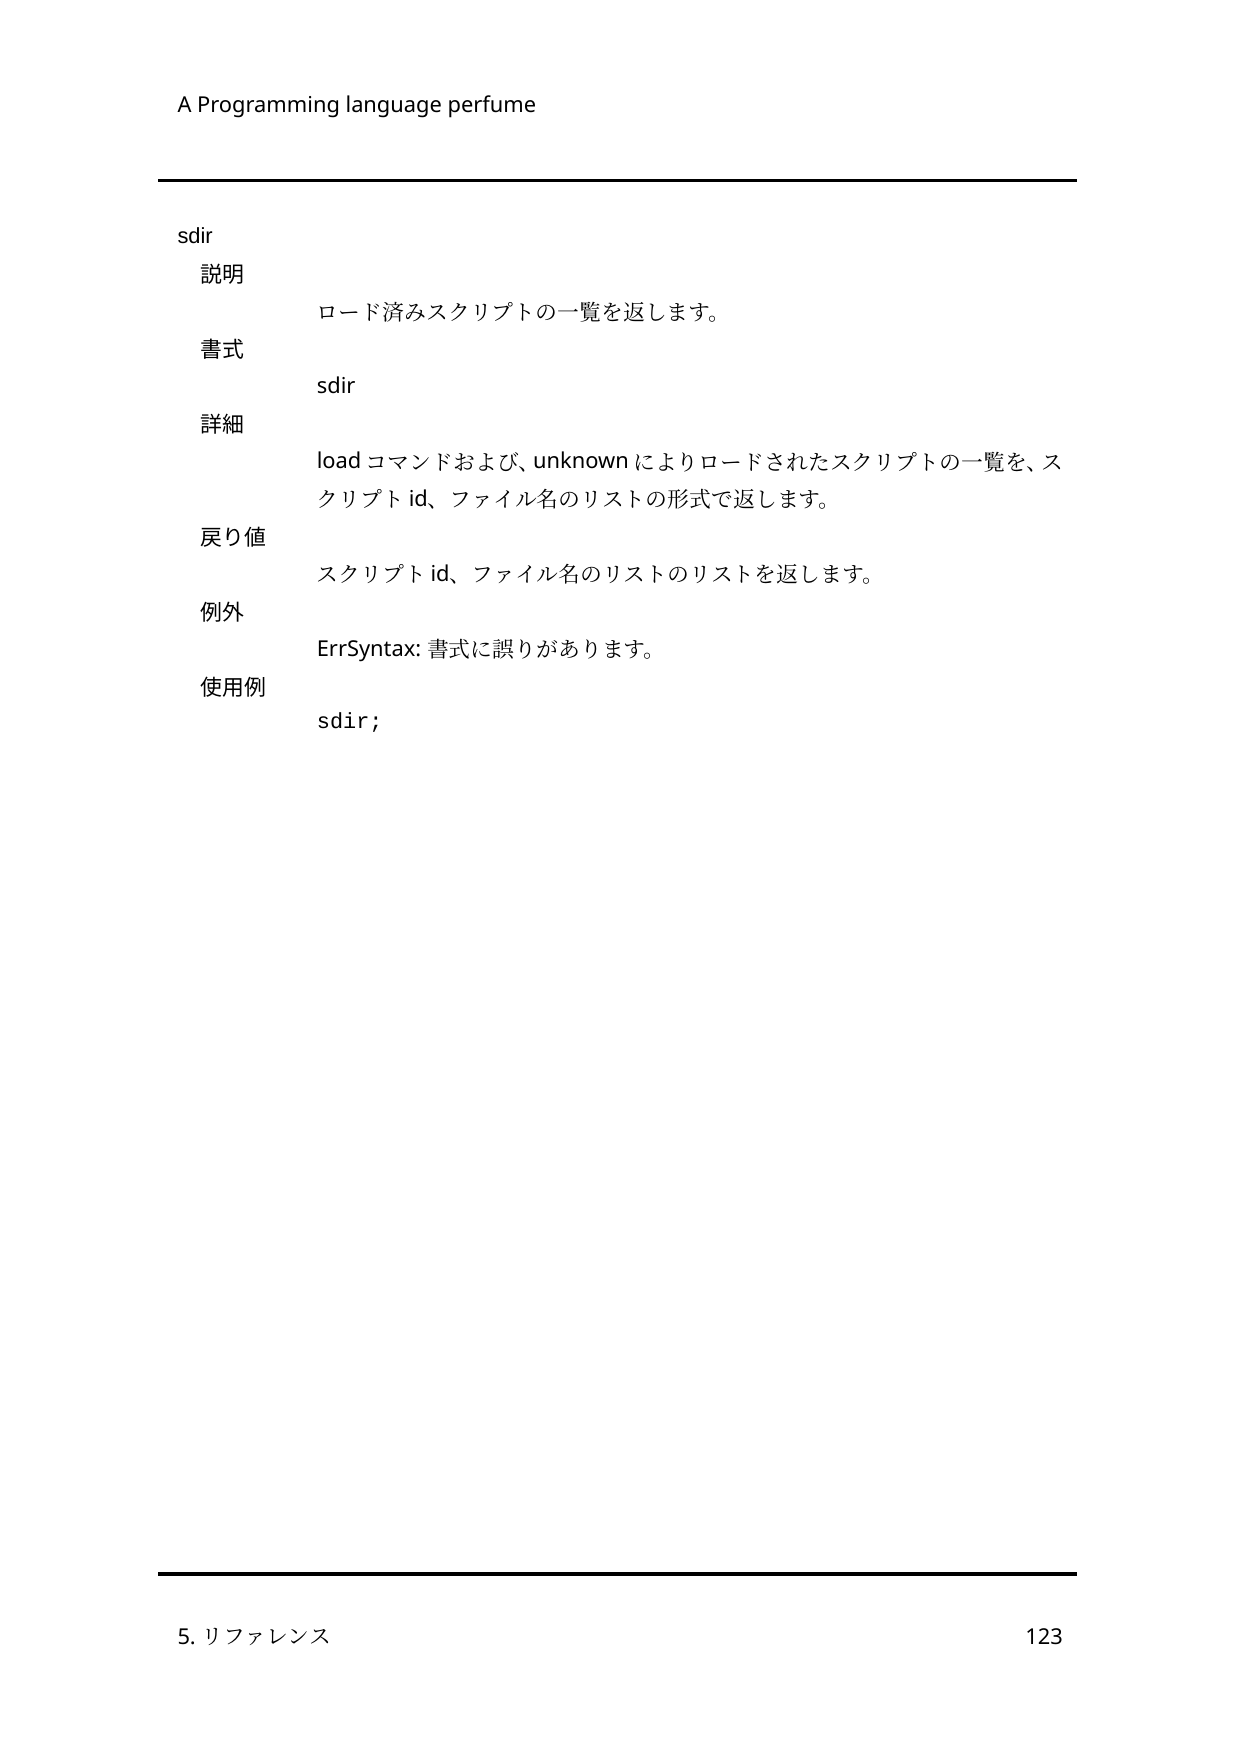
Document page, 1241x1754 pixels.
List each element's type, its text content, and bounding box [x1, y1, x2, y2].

table_header ロード済みスクリプトの一覧を返します。 [317, 254, 1063, 329]
table_cell 戻り値 [200, 517, 317, 592]
table_header 説明 [200, 254, 317, 329]
table_cell loadコマンドおよび、unknownによりロードされたスクリプトの一覧を、スクリプトid、ファイル名のリストの形式で返します。 [317, 404, 1063, 517]
table_cell ErrSyntax: 書式に誤りがあります。 [317, 592, 1063, 667]
table_cell sdir; [317, 667, 1063, 742]
table_cell 詳細 [200, 404, 317, 517]
table_cell 書式 [200, 329, 317, 404]
table_cell スクリプトid、ファイル名のリストのリストを返します。 [317, 517, 1063, 592]
subtitle sdir [177, 217, 1063, 254]
table_cell sdir [317, 329, 1063, 404]
table_cell 使用例 [200, 667, 317, 742]
table_cell 例外 [200, 592, 317, 667]
